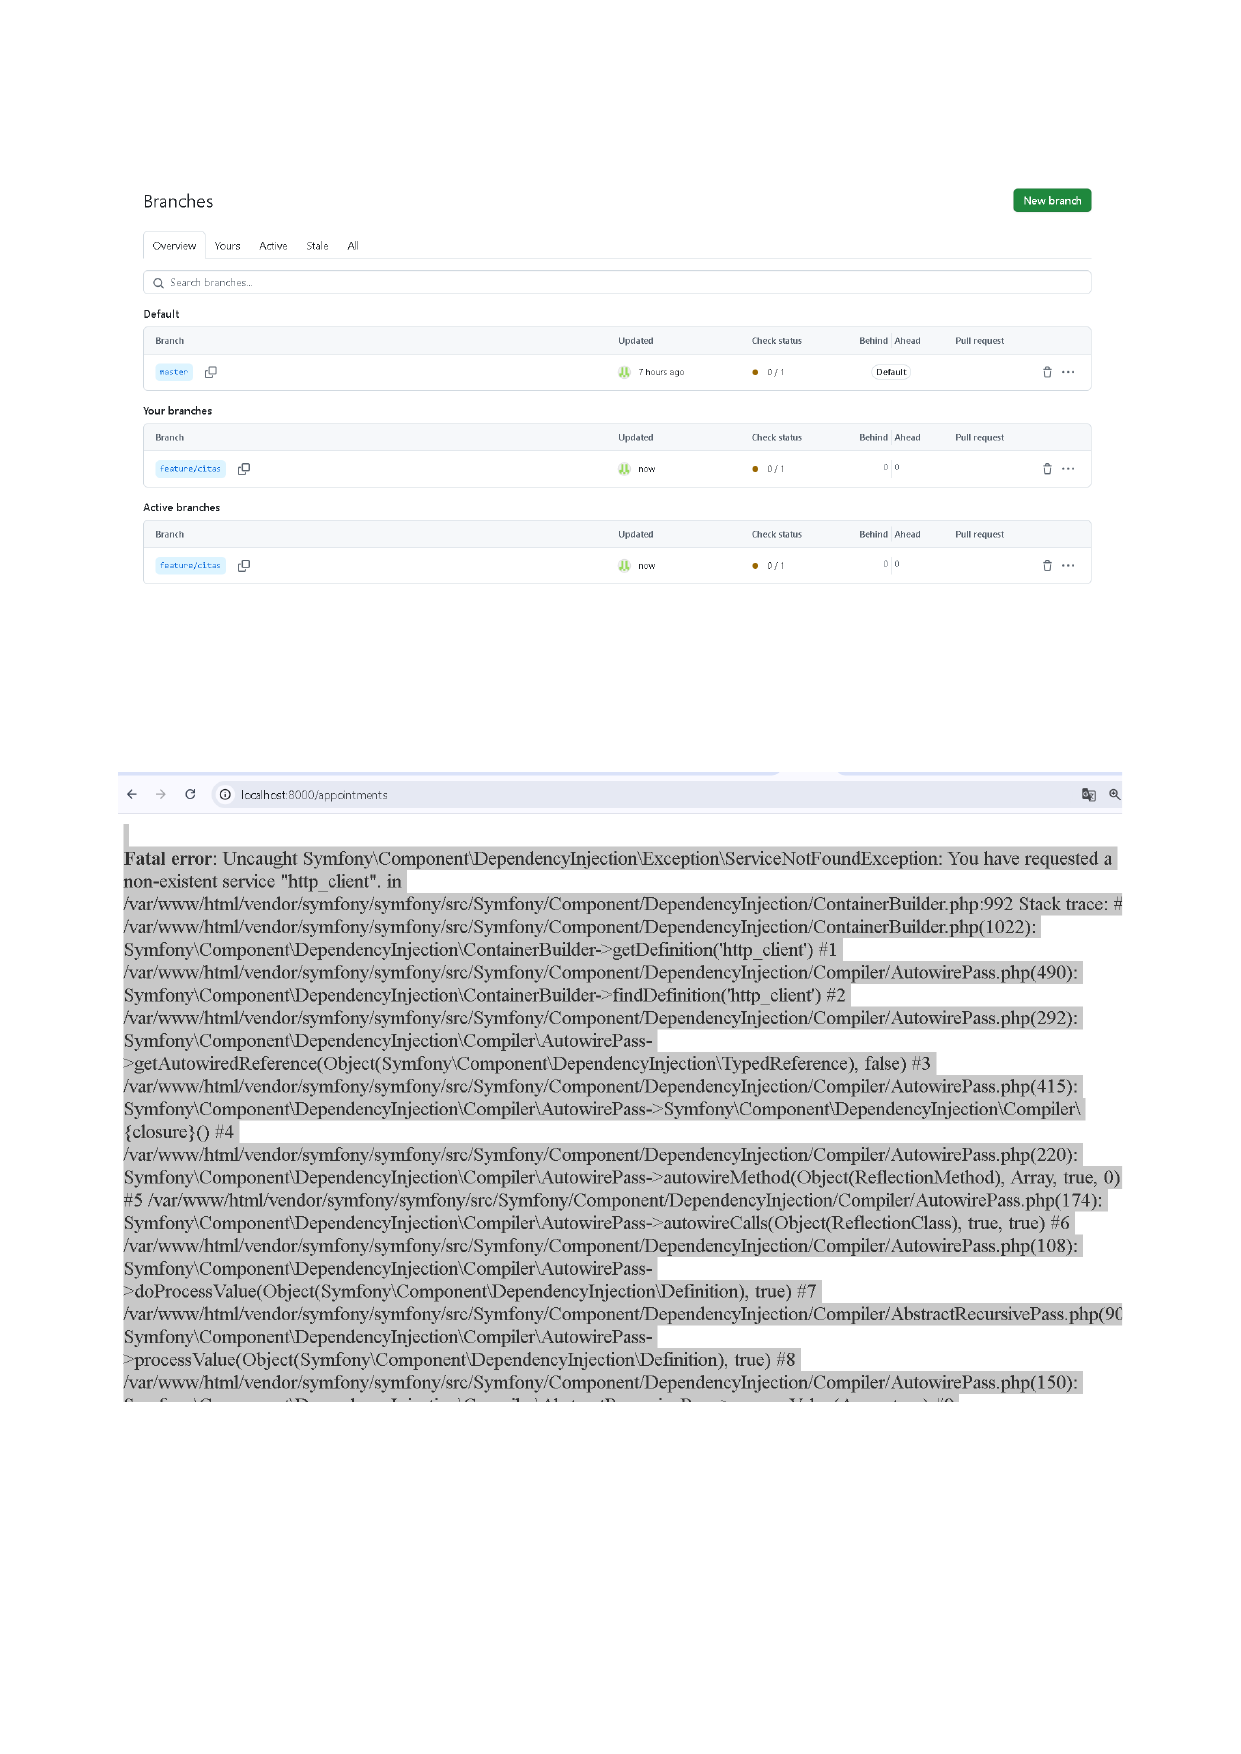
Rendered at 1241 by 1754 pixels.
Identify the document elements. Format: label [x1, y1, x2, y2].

picture [118, 772, 1123, 1402]
picture [118, 175, 1123, 629]
